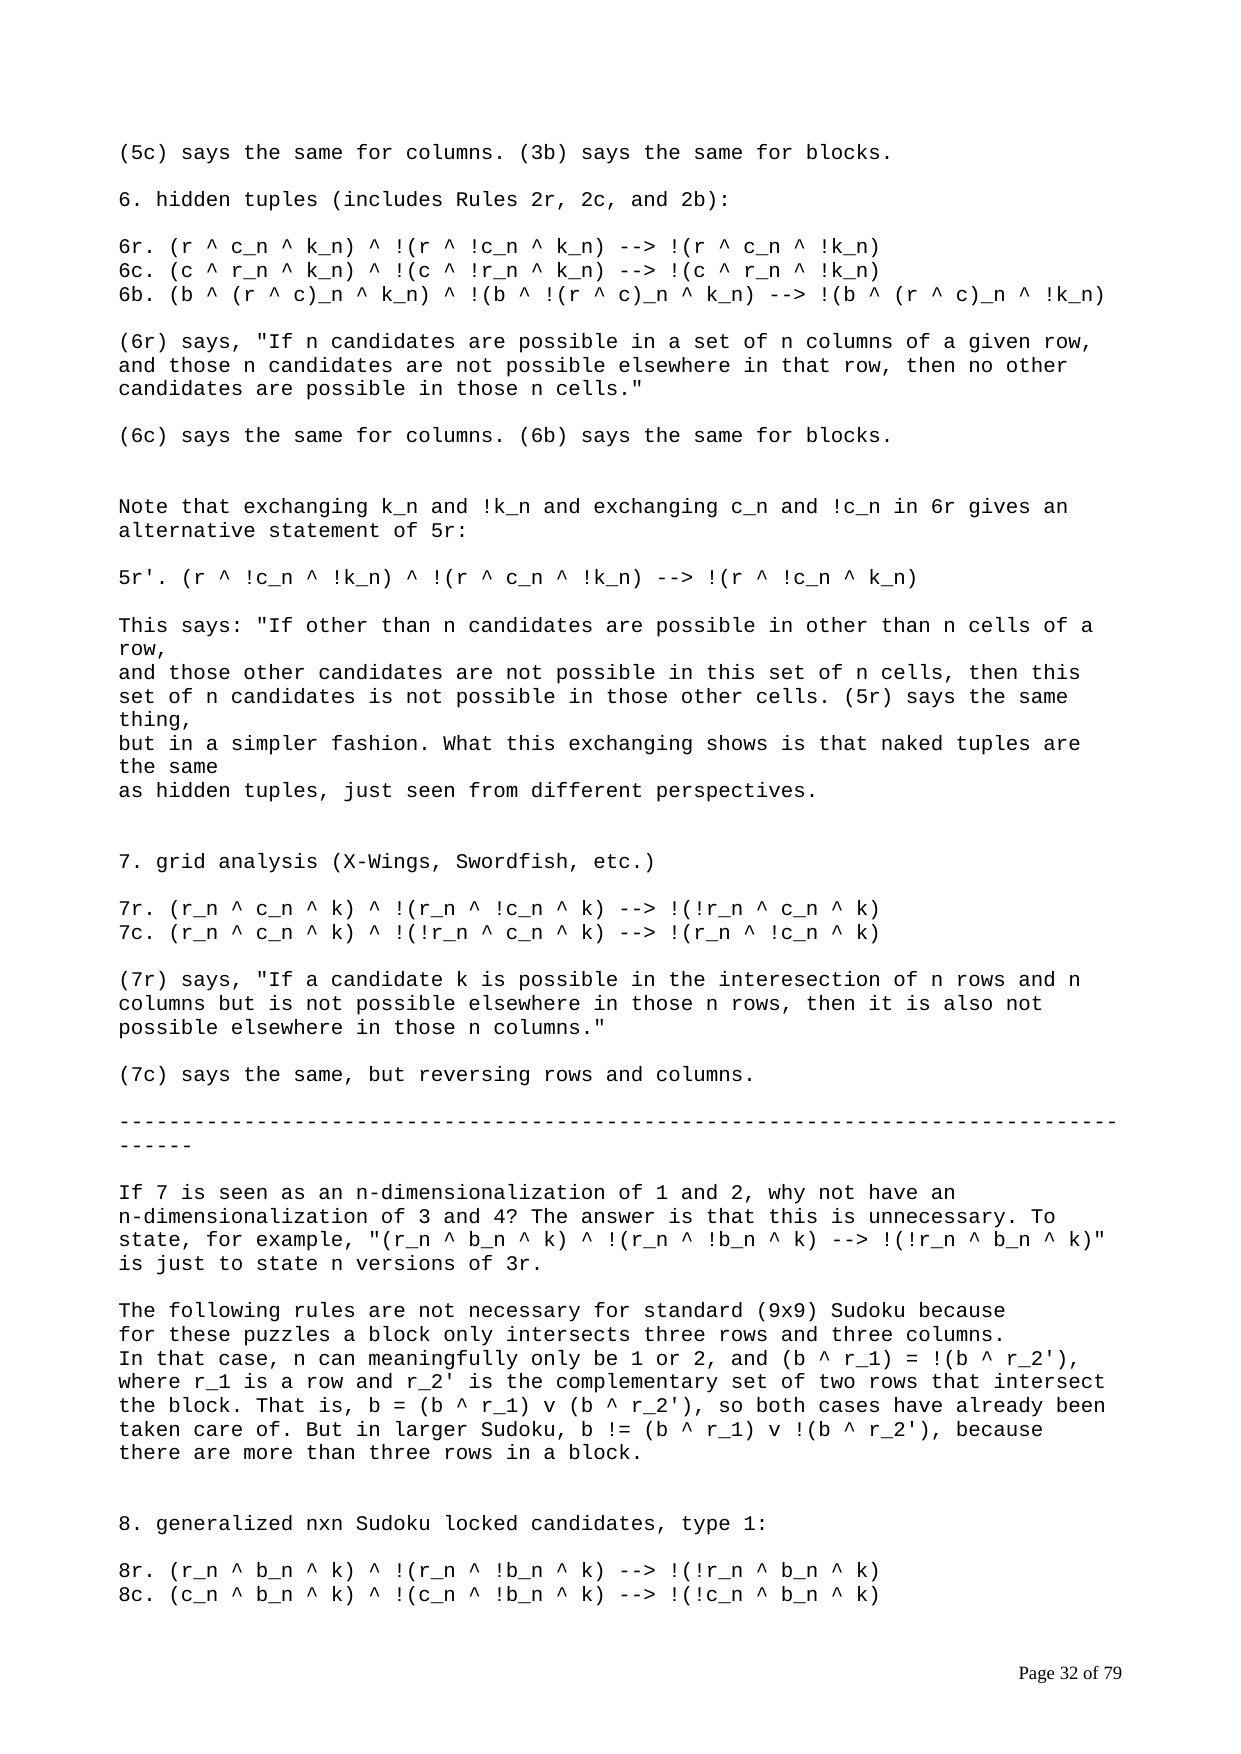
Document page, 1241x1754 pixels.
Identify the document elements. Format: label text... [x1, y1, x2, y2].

text 5r'. (r ^ !c_n ^ !k_n) ^ !(r ^ c_n ^ !k_n) --> !(r ^ !c_n ^ k_n) [118, 567, 1122, 591]
text The following rules are not necessary for standard (9x9) Sudoku because [118, 1300, 1122, 1324]
text is just to state n versions of 3r. [118, 1253, 1122, 1277]
text but in a simpler fashion. What this exchanging shows is that naked tuples are the same [118, 733, 1122, 780]
text In that case, n can meaningfully only be 1 or 2, and (b ^ r_1) = !(b ^ r_2'), [118, 1348, 1122, 1371]
text 7c. (r_n ^ c_n ^ k) ^ !(!r_n ^ c_n ^ k) --> !(r_n ^ !c_n ^ k) [118, 922, 1122, 946]
text the block. That is, b = (b ^ r_1) v (b ^ r_2'), so both cases have already been [118, 1395, 1122, 1419]
text (7c) says the same, but reversing rows and columns. [118, 1064, 1122, 1088]
text (7r) says, "If a candidate k is possible in the interesection of n rows and n [118, 969, 1122, 993]
text 6b. (b ^ (r ^ c)_n ^ k_n) ^ !(b ^ !(r ^ c)_n ^ k_n) --> !(b ^ (r ^ c)_n ^ !k_n) [118, 284, 1122, 307]
text -------------------------------------------------------------------------------------- [118, 1111, 1122, 1158]
text for these puzzles a block only intersects three rows and three columns. [118, 1324, 1122, 1348]
text candidates are possible in those n cells." [118, 378, 1122, 402]
text 8r. (r_n ^ b_n ^ k) ^ !(r_n ^ !b_n ^ k) --> !(!r_n ^ b_n ^ k) [118, 1561, 1122, 1584]
text set of n candidates is not possible in those other cells. (5r) says the same thing, [118, 686, 1122, 733]
text 7. grid analysis (X-Wings, Swordfish, etc.) [118, 851, 1122, 875]
text taken care of. But in larger Sudoku, b != (b ^ r_1) v !(b ^ r_2'), because [118, 1419, 1122, 1442]
text alternative statement of 5r: [118, 520, 1122, 544]
text columns but is not possible elsewhere in those n rows, then it is also not [118, 993, 1122, 1017]
text 8c. (c_n ^ b_n ^ k) ^ !(c_n ^ !b_n ^ k) --> !(!c_n ^ b_n ^ k) [118, 1584, 1122, 1608]
text possible elsewhere in those n columns." [118, 1017, 1122, 1040]
text This says: "If other than n candidates are possible in other than n cells of a row, [118, 615, 1122, 662]
text (5c) says the same for columns. (3b) says the same for blocks. [118, 142, 1122, 165]
text and those other candidates are not possible in this set of n cells, then this [118, 662, 1122, 686]
text If 7 is seen as an n-dimensionalization of 1 and 2, why not have an [118, 1182, 1122, 1206]
text (6c) says the same for columns. (6b) says the same for blocks. [118, 426, 1122, 449]
text 6c. (c ^ r_n ^ k_n) ^ !(c ^ !r_n ^ k_n) --> !(c ^ r_n ^ !k_n) [118, 260, 1122, 284]
text 6. hidden tuples (includes Rules 2r, 2c, and 2b): [118, 189, 1122, 213]
text 7r. (r_n ^ c_n ^ k) ^ !(r_n ^ !c_n ^ k) --> !(!r_n ^ c_n ^ k) [118, 898, 1122, 922]
text there are more than three rows in a block. [118, 1442, 1122, 1466]
text 8. generalized nxn Sudoku locked candidates, type 1: [118, 1513, 1122, 1537]
text n-dimensionalization of 3 and 4? The answer is that this is unnecessary. To [118, 1206, 1122, 1229]
text Note that exchanging k_n and !k_n and exchanging c_n and !c_n in 6r gives an [118, 496, 1122, 520]
text as hidden tuples, just seen from different perspectives. [118, 780, 1122, 804]
text (6r) says, "If n candidates are possible in a set of n columns of a given row, [118, 331, 1122, 354]
text where r_1 is a row and r_2' is the complementary set of two rows that intersect [118, 1371, 1122, 1395]
text state, for example, "(r_n ^ b_n ^ k) ^ !(r_n ^ !b_n ^ k) --> !(!r_n ^ b_n ^ k)" [118, 1229, 1122, 1253]
text 6r. (r ^ c_n ^ k_n) ^ !(r ^ !c_n ^ k_n) --> !(r ^ c_n ^ !k_n) [118, 236, 1122, 260]
text and those n candidates are not possible elsewhere in that row, then no other [118, 354, 1122, 378]
